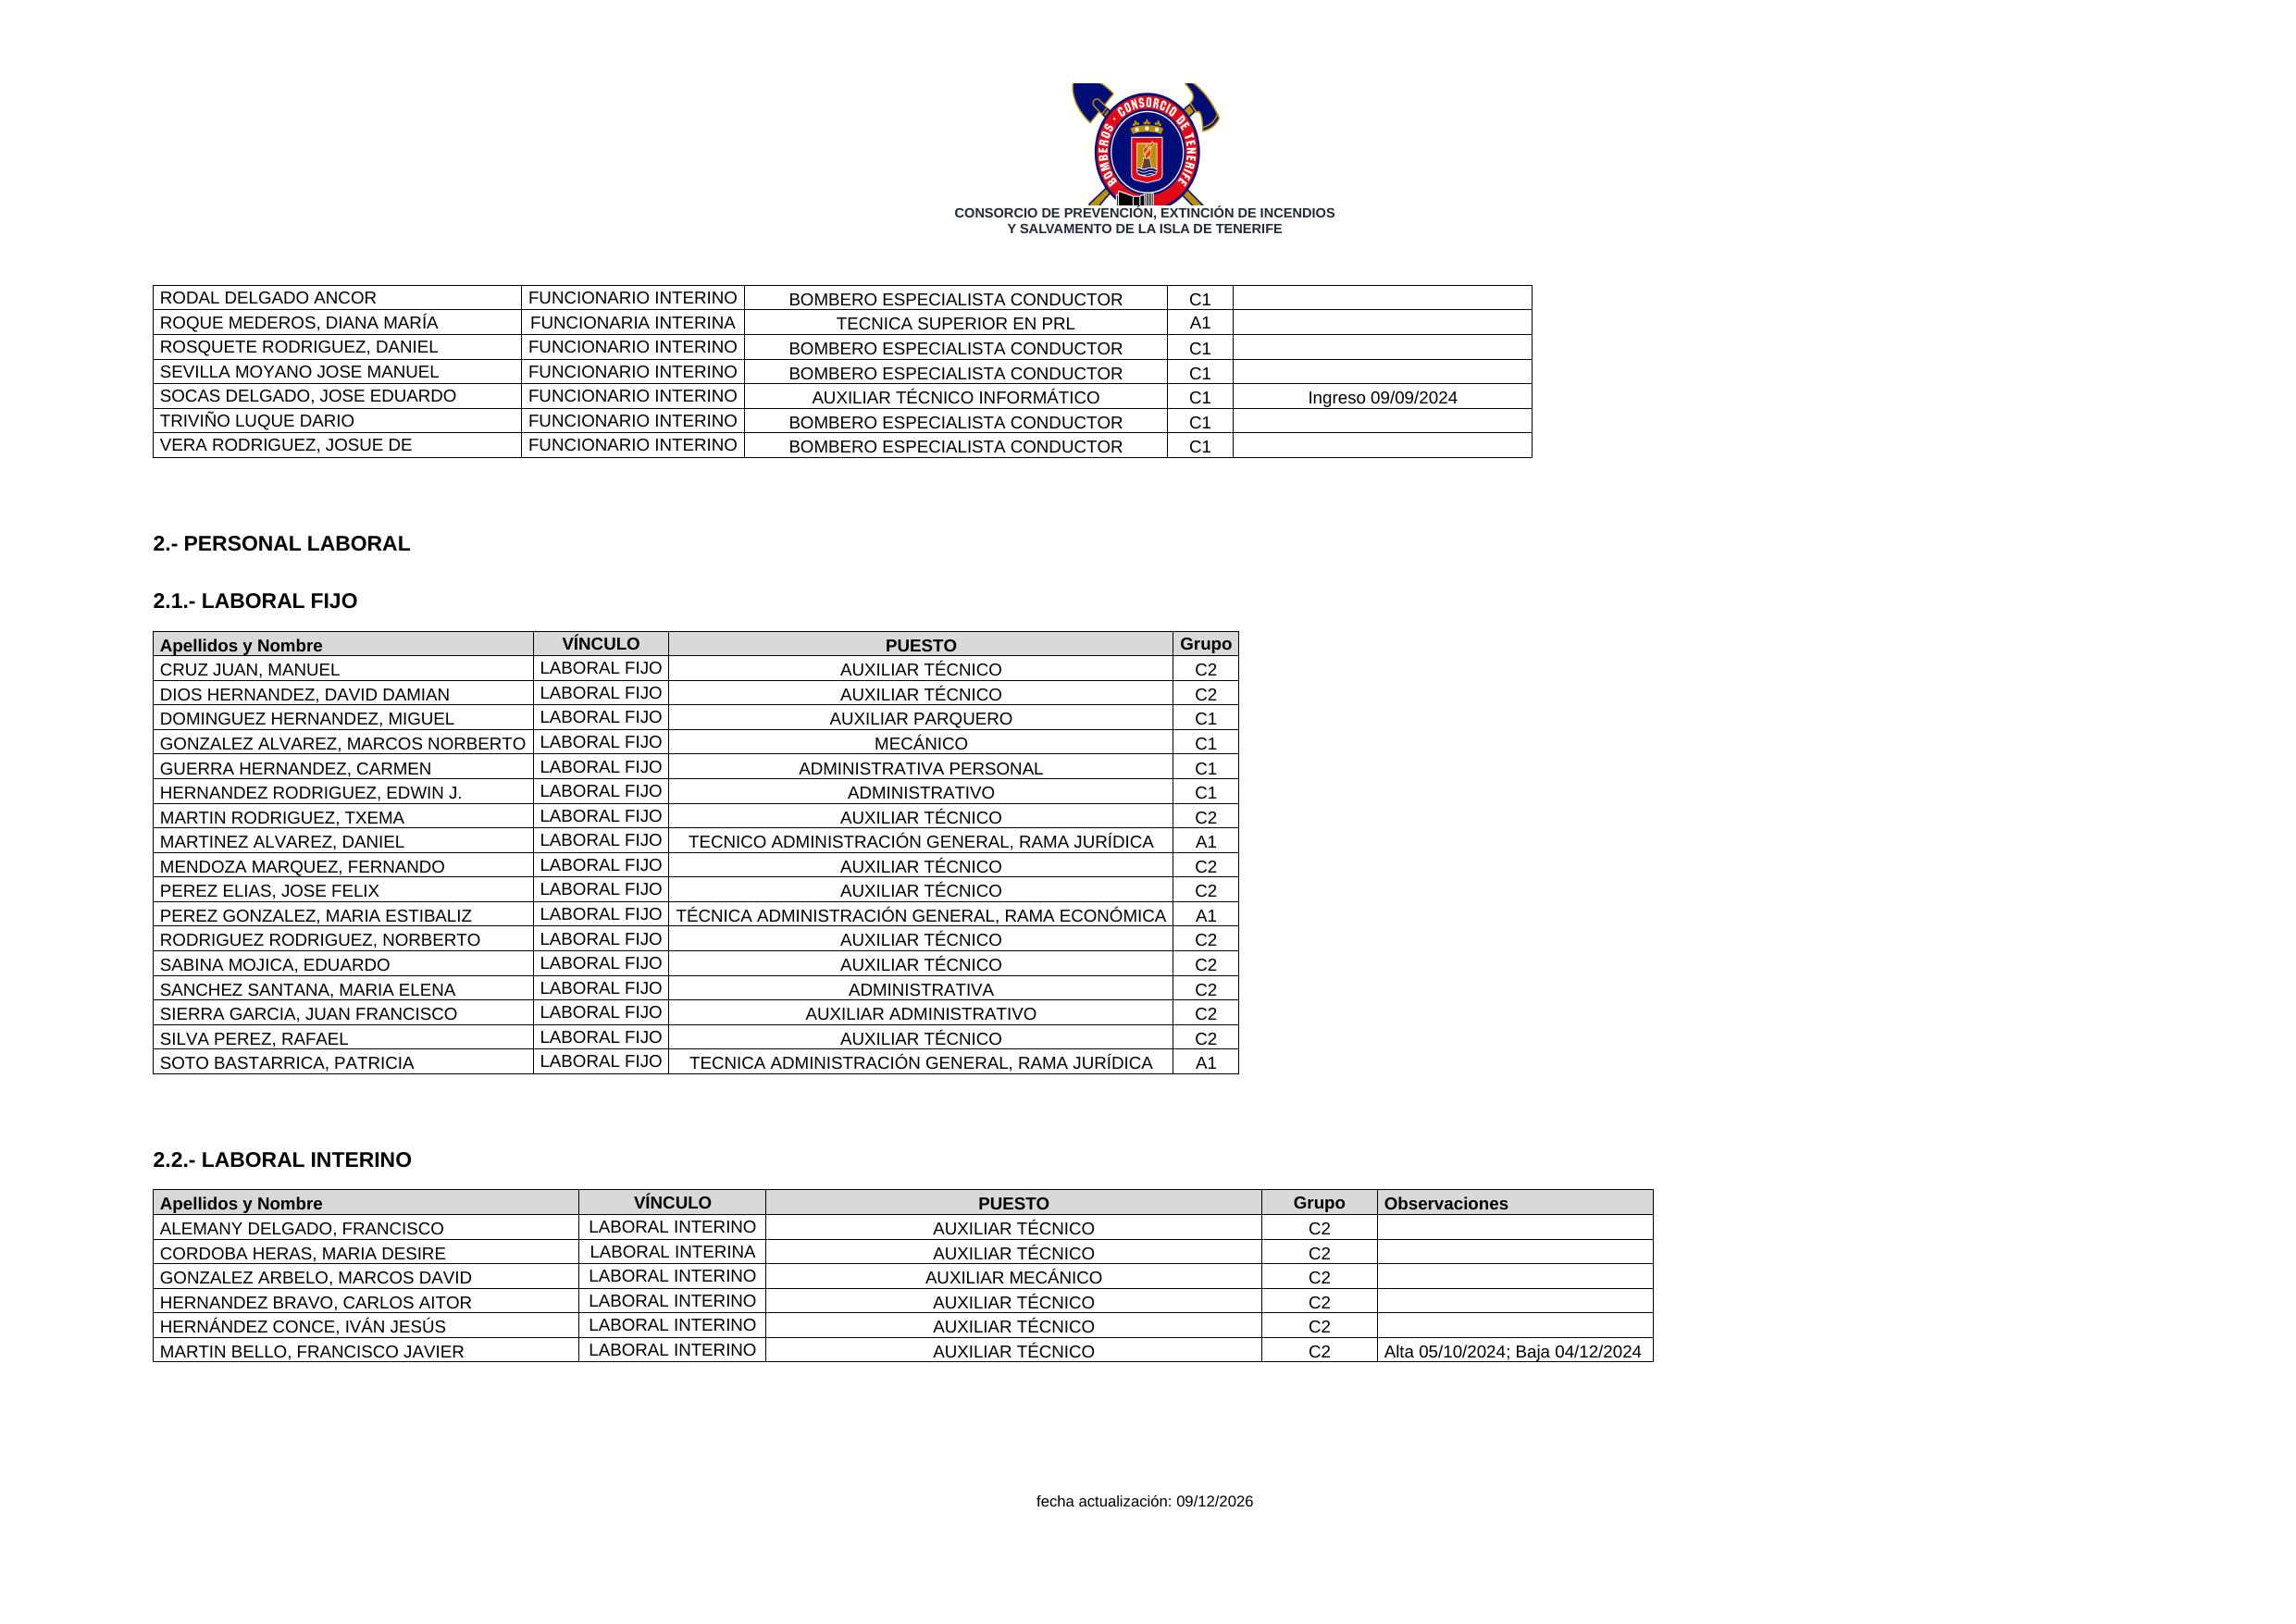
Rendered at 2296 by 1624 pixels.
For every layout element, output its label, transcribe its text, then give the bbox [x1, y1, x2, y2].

table_cell C2 [1262, 1240, 1377, 1263]
table_cell FUNCIONARIO INTERINO [522, 335, 744, 358]
table_cell HERNANDEZ BRAVO, CARLOS AITOR [154, 1289, 578, 1312]
table_cell RODAL DELGADO ANCOR [154, 286, 521, 309]
table_cell [1234, 360, 1532, 383]
table_cell C2 [1173, 804, 1238, 827]
table_cell C2 [1173, 1025, 1238, 1048]
text 2.2.- LABORAL INTERINO [153, 1147, 2137, 1172]
table_cell LABORAL FIJO [534, 976, 668, 999]
table_cell Alta 05/10/2024; Baja 04/12/2024 [1378, 1338, 1653, 1361]
table_cell C2 [1262, 1289, 1377, 1312]
table_cell LABORAL FIJO [534, 902, 668, 925]
table_cell C1 [1168, 286, 1233, 309]
table_cell BOMBERO ESPECIALISTA CONDUCTOR [745, 286, 1167, 309]
text 2.- PERSONAL LABORAL [153, 531, 2137, 555]
table_header Apellidos y Nombre [154, 632, 533, 655]
table_cell C2 [1173, 926, 1238, 950]
table_cell TECNICA SUPERIOR EN PRL [745, 310, 1167, 334]
table_cell AUXILIAR TÉCNICO [669, 877, 1173, 901]
table_cell MECÁNICO [669, 730, 1173, 753]
table_cell TECNICA ADMINISTRACIÓN GENERAL, RAMA JURÍDICA [669, 1049, 1173, 1073]
table_cell HERNANDEZ RODRIGUEZ, EDWIN J. [154, 779, 533, 802]
table_cell SANCHEZ SANTANA, MARIA ELENA [154, 976, 533, 999]
table_cell CRUZ JUAN, MANUEL [154, 656, 533, 680]
table_cell HERNÁNDEZ CONCE, IVÁN JESÚS [154, 1313, 578, 1337]
table_header PUESTO [766, 1190, 1261, 1214]
table_cell C2 [1173, 656, 1238, 680]
table_cell [1378, 1313, 1653, 1337]
table_cell C2 [1262, 1264, 1377, 1288]
table_cell MARTIN BELLO, FRANCISCO JAVIER [154, 1338, 578, 1361]
table_cell LABORAL FIJO [534, 656, 668, 680]
table_header Grupo [1173, 632, 1238, 655]
table_cell Ingreso 09/09/2024 [1234, 384, 1532, 408]
table_cell [1234, 433, 1532, 457]
table_cell CORDOBA HERAS, MARIA DESIRE [154, 1240, 578, 1263]
table_cell LABORAL FIJO [534, 853, 668, 876]
table_cell LABORAL FIJO [534, 877, 668, 901]
table_cell LABORAL FIJO [534, 804, 668, 827]
table_cell FUNCIONARIO INTERINO [522, 360, 744, 383]
table_cell ADMINISTRATIVO [669, 779, 1173, 802]
table_cell AUXILIAR TÉCNICO [669, 656, 1173, 680]
table_cell C2 [1173, 853, 1238, 876]
table_cell SOCAS DELGADO, JOSE EDUARDO [154, 384, 521, 408]
table_cell RODRIGUEZ RODRIGUEZ, NORBERTO [154, 926, 533, 950]
table_cell TECNICO ADMINISTRACIÓN GENERAL, RAMA JURÍDICA [669, 828, 1173, 852]
table_cell FUNCIONARIO INTERINO [522, 433, 744, 457]
table_header VÍNCULO [534, 632, 668, 655]
table_cell VERA RODRIGUEZ, JOSUE DE [154, 433, 521, 457]
table_cell C2 [1173, 877, 1238, 901]
table_cell LABORAL FIJO [534, 681, 668, 704]
table_cell C1 [1168, 409, 1233, 432]
table_cell C1 [1168, 384, 1233, 408]
table_cell LABORAL FIJO [534, 926, 668, 950]
table_cell DIOS HERNANDEZ, DAVID DAMIAN [154, 681, 533, 704]
table_cell AUXILIAR TÉCNICO [669, 1025, 1173, 1048]
table_cell LABORAL FIJO [534, 828, 668, 852]
table_cell PEREZ GONZALEZ, MARIA ESTIBALIZ [154, 902, 533, 925]
table_cell TÉCNICA ADMINISTRACIÓN GENERAL, RAMA ECONÓMICA [669, 902, 1173, 925]
table_cell AUXILIAR PARQUERO [669, 705, 1173, 729]
table_cell C2 [1173, 681, 1238, 704]
table_cell C2 [1173, 951, 1238, 974]
table_cell A1 [1173, 1049, 1238, 1073]
table_cell DOMINGUEZ HERNANDEZ, MIGUEL [154, 705, 533, 729]
table_cell TRIVIÑO LUQUE DARIO [154, 409, 521, 432]
table_cell AUXILIAR TÉCNICO [766, 1240, 1261, 1263]
table_cell AUXILIAR TÉCNICO [766, 1289, 1261, 1312]
table_cell FUNCIONARIA INTERINA [522, 310, 744, 334]
table_cell C1 [1173, 754, 1238, 778]
table_cell A1 [1173, 902, 1238, 925]
table_cell AUXILIAR TÉCNICO [669, 951, 1173, 974]
table_cell LABORAL INTERINO [579, 1338, 765, 1361]
table_header Grupo [1262, 1190, 1377, 1214]
table_cell [1234, 310, 1532, 334]
table_cell C1 [1168, 335, 1233, 358]
table_cell AUXILIAR TÉCNICO [669, 853, 1173, 876]
table_cell SABINA MOJICA, EDUARDO [154, 951, 533, 974]
table_cell AUXILIAR TÉCNICO [669, 681, 1173, 704]
table_cell C1 [1173, 705, 1238, 729]
table_cell C2 [1173, 1000, 1238, 1024]
table_cell LABORAL INTERINO [579, 1289, 765, 1312]
table_cell AUXILIAR TÉCNICO [766, 1215, 1261, 1238]
table_cell [1234, 335, 1532, 358]
table_cell LABORAL FIJO [534, 754, 668, 778]
table_header Observaciones [1378, 1190, 1653, 1214]
table_cell C2 [1262, 1338, 1377, 1361]
table_header VÍNCULO [579, 1190, 765, 1214]
table_cell C1 [1173, 779, 1238, 802]
table_cell AUXILIAR TÉCNICO [669, 926, 1173, 950]
table_cell MENDOZA MARQUEZ, FERNANDO [154, 853, 533, 876]
table_cell AUXILIAR TÉCNICO INFORMÁTICO [745, 384, 1167, 408]
table_cell LABORAL FIJO [534, 1000, 668, 1024]
table_cell C1 [1168, 360, 1233, 383]
table_cell FUNCIONARIO INTERINO [522, 384, 744, 408]
table_cell [1378, 1289, 1653, 1312]
table_cell SIERRA GARCIA, JUAN FRANCISCO [154, 1000, 533, 1024]
table_cell FUNCIONARIO INTERINO [522, 286, 744, 309]
table_cell LABORAL FIJO [534, 1049, 668, 1073]
table_cell FUNCIONARIO INTERINO [522, 409, 744, 432]
table_cell BOMBERO ESPECIALISTA CONDUCTOR [745, 335, 1167, 358]
table_cell C1 [1173, 730, 1238, 753]
table_cell LABORAL FIJO [534, 730, 668, 753]
table_cell BOMBERO ESPECIALISTA CONDUCTOR [745, 433, 1167, 457]
table_cell LABORAL INTERINO [579, 1215, 765, 1238]
table_cell SEVILLA MOYANO JOSE MANUEL [154, 360, 521, 383]
table_header PUESTO [669, 632, 1173, 655]
table_cell SILVA PEREZ, RAFAEL [154, 1025, 533, 1048]
table_cell [1378, 1215, 1653, 1238]
table_cell BOMBERO ESPECIALISTA CONDUCTOR [745, 360, 1167, 383]
table_cell [1378, 1240, 1653, 1263]
table_cell LABORAL INTERINO [579, 1264, 765, 1288]
table_cell MARTIN RODRIGUEZ, TXEMA [154, 804, 533, 827]
table_cell PEREZ ELIAS, JOSE FELIX [154, 877, 533, 901]
table_cell C2 [1262, 1215, 1377, 1238]
table_cell AUXILIAR MECÁNICO [766, 1264, 1261, 1288]
table_cell AUXILIAR TÉCNICO [766, 1338, 1261, 1361]
table_cell [1234, 286, 1532, 309]
table_cell BOMBERO ESPECIALISTA CONDUCTOR [745, 409, 1167, 432]
table_cell LABORAL FIJO [534, 951, 668, 974]
table_cell LABORAL INTERINO [579, 1313, 765, 1337]
table_cell GONZALEZ ARBELO, MARCOS DAVID [154, 1264, 578, 1288]
table_cell [1234, 409, 1532, 432]
table_cell GONZALEZ ALVAREZ, MARCOS NORBERTO [154, 730, 533, 753]
table_cell AUXILIAR ADMINISTRATIVO [669, 1000, 1173, 1024]
table_cell AUXILIAR TÉCNICO [669, 804, 1173, 827]
text 2.1.- LABORAL FIJO [153, 589, 2137, 613]
table_cell LABORAL FIJO [534, 779, 668, 802]
table_cell A1 [1173, 828, 1238, 852]
table_cell ALEMANY DELGADO, FRANCISCO [154, 1215, 578, 1238]
table_cell C2 [1262, 1313, 1377, 1337]
table_cell C1 [1168, 433, 1233, 457]
table_cell ADMINISTRATIVA PERSONAL [669, 754, 1173, 778]
table_cell ROQUE MEDEROS, DIANA MARÍA [154, 310, 521, 334]
table_cell SOTO BASTARRICA, PATRICIA [154, 1049, 533, 1073]
table_cell MARTINEZ ALVAREZ, DANIEL [154, 828, 533, 852]
table_cell ADMINISTRATIVA [669, 976, 1173, 999]
table_cell LABORAL FIJO [534, 705, 668, 729]
table_cell A1 [1168, 310, 1233, 334]
table_cell ROSQUETE RODRIGUEZ, DANIEL [154, 335, 521, 358]
table_cell LABORAL INTERINA [579, 1240, 765, 1263]
table_cell AUXILIAR TÉCNICO [766, 1313, 1261, 1337]
table_cell GUERRA HERNANDEZ, CARMEN [154, 754, 533, 778]
table_cell C2 [1173, 976, 1238, 999]
table_cell LABORAL FIJO [534, 1025, 668, 1048]
table_header Apellidos y Nombre [154, 1190, 578, 1214]
table_cell [1378, 1264, 1653, 1288]
